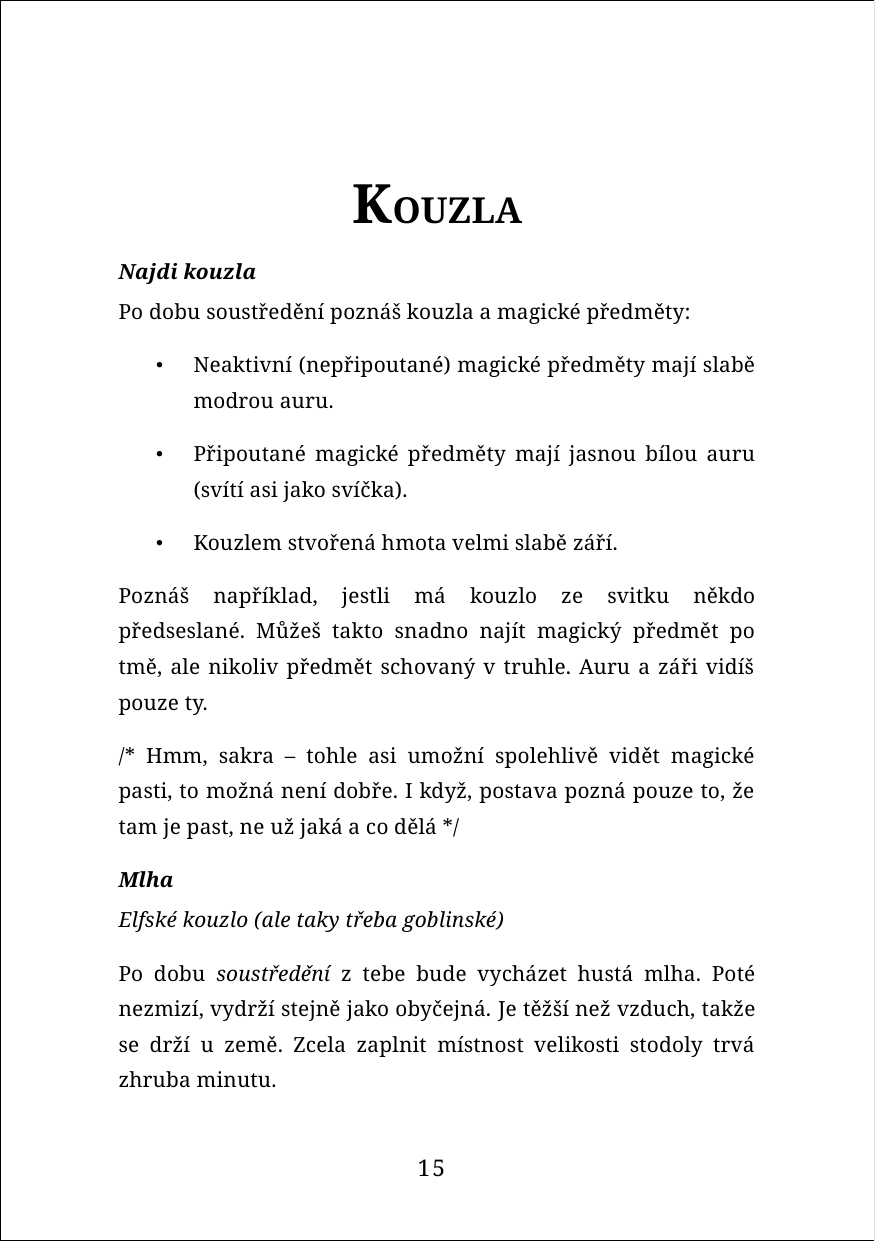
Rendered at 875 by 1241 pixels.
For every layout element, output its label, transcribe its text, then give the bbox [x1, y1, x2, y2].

text Po dobu soustředění poznáš kouzla a magické předměty: [118, 297, 756, 326]
list Neaktivní (nepřipoutané) magické předměty mají slabě modrou auru. [156, 350, 756, 414]
text Poznáš například, jestli má kouzlo ze svitku někdo předseslané. Můžeš takto snadno najít magický předmět po tmě, ale nikoliv předmět schovaný v truhle. Auru a záři vidíš pouze ty. [118, 581, 756, 716]
subtitle Najdi kouzla [118, 257, 756, 285]
text Elfské kouzlo (ale taky třeba goblinské) [118, 905, 756, 934]
subtitle Kouzla [118, 166, 756, 239]
list Připoutané magické předměty mají jasnou bílou auru (svítí asi jako svíčka). [156, 439, 756, 503]
subtitle Mlha [118, 865, 756, 894]
list Kouzlem stvořená hmota velmi slabě září. [156, 528, 756, 556]
text /* Hmm, sakra – tohle asi umožní spolehlivě vidět magické pasti, to možná není dobře. I když, postava pozná pouze to, že tam je past, ne už jaká a co dělá */ [118, 741, 756, 840]
text Po dobu soustředění z tebe bude vycházet hustá mlha. Poté nezmizí, vydrží stejně jako obyčejná. Je těžší než vzduch, takže se drží u země. Zcela zaplnit místnost velikosti stodoly trvá zhruba minutu. [118, 959, 756, 1094]
